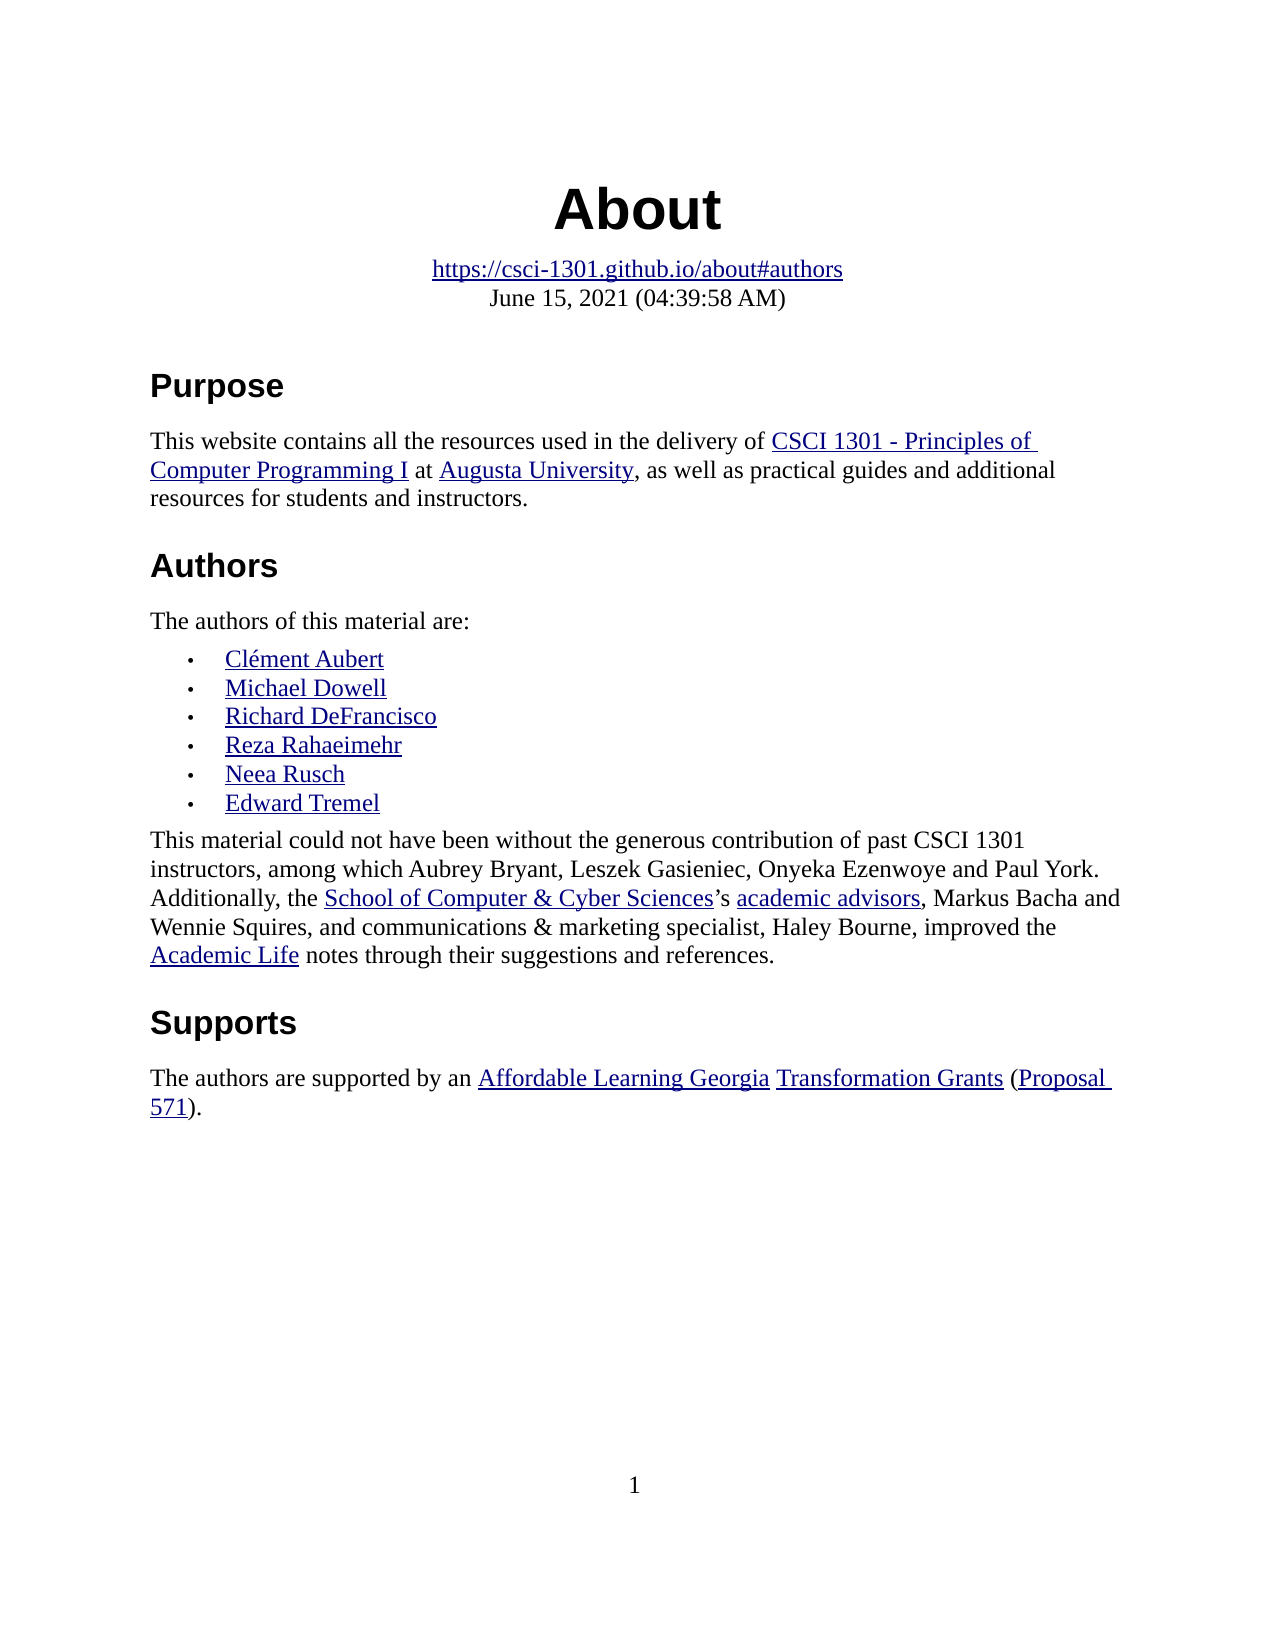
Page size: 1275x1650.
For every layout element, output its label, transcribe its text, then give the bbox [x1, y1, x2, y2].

list Edward Tremel [187, 788, 1125, 816]
subtitle Authors [150, 546, 1125, 585]
subtitle Supports [150, 1003, 1125, 1042]
subtitle Purpose [150, 366, 1125, 404]
list Reza Rahaeimehr [187, 730, 1125, 759]
text June 15, 2021 (04:39:58 AM) [150, 283, 1125, 312]
list Clément Aubert [187, 644, 1125, 673]
list Richard DeFrancisco [187, 701, 1125, 730]
title About [150, 175, 1125, 242]
text The authors are supported by an Affordable Learning Georgia Transformation Grants (Proposal 571). [150, 1063, 1125, 1121]
text This material could not have been without the generous contribution of past CSCI 1301 instructors, among which Aubrey Bryant, Leszek Gasieniec, Onyeka Ezenwoye and Paul York. Additionally, the School of Computer & Cyber Sciences’s academic advisors, Markus Bacha and Wennie Squires, and communications & marketing specialist, Haley Bourne, improved the Academic Life notes through their suggestions and references. [150, 825, 1125, 969]
text https://csci-1301.github.io/about#authors [150, 254, 1125, 283]
text This website contains all the resources used in the delivery of CSCI 1301 - Principles of Computer Programming I at Augusta University, as well as practical guides and additional resources for students and instructors. [150, 426, 1125, 512]
list Neea Rusch [187, 759, 1125, 788]
list Michael Dowell [187, 673, 1125, 701]
text The authors of this material are: [150, 606, 1125, 635]
